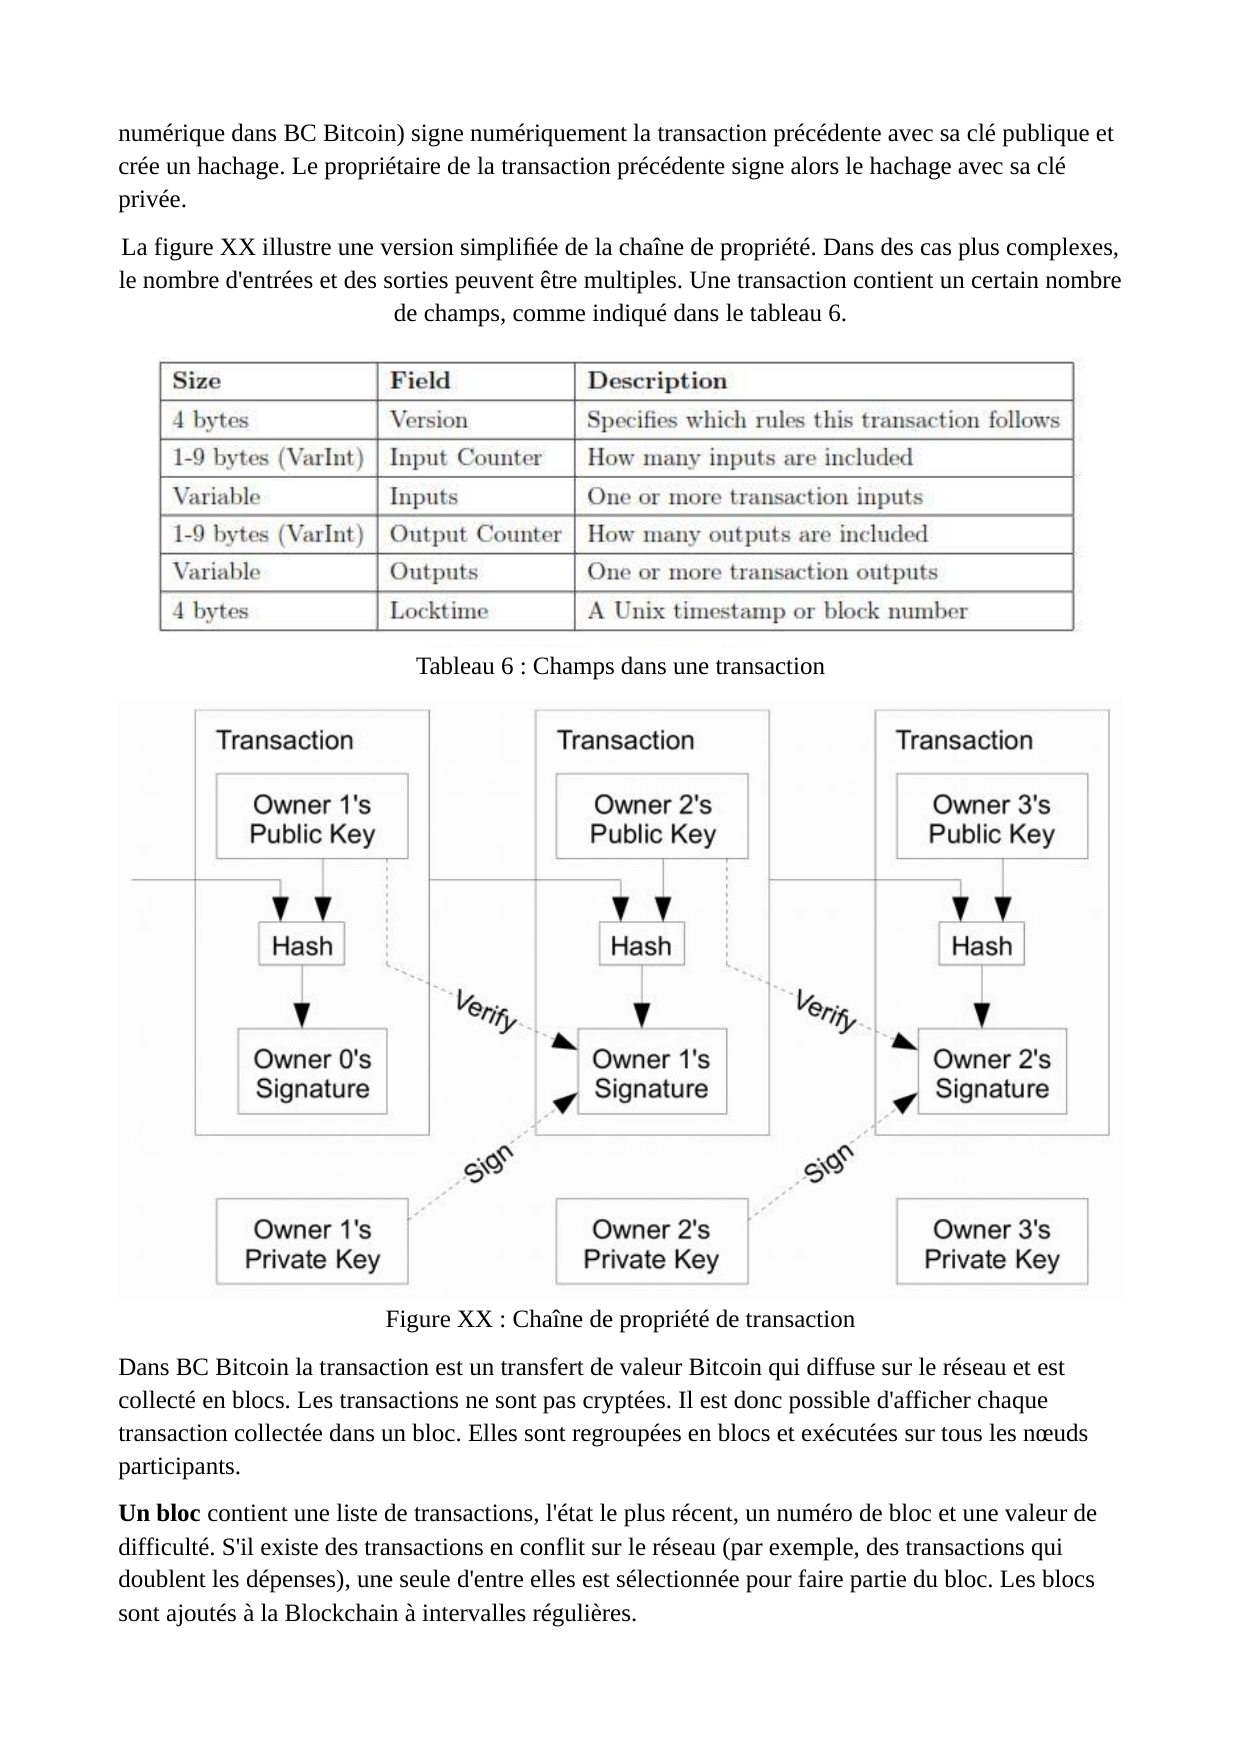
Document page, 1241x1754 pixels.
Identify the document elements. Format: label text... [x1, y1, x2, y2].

picture [146, 345, 1095, 647]
text La figure XX illustre une version simpliﬁée de la chaîne de propriété. Dans des cas plus complexes, le nombre d'entrées et des sorties peuvent être multiples. Une transaction contient un certain nombre de champs, comme indiqué dans le tableau 6. [118, 232, 1122, 327]
text Tableau 6 : Champs dans une transaction [118, 647, 1122, 680]
text Figure XX : Chaîne de propriété de transaction [118, 1300, 1122, 1333]
text numérique dans BC Bitcoin) signe numériquement la transaction précédente avec sa clé publique et crée un hachage. Le propriétaire de la transaction précédente signe alors le hachage avec sa clé privée. [118, 118, 1122, 213]
text Dans BC Bitcoin la transaction est un transfert de valeur Bitcoin qui diffuse sur le réseau et est collecté en blocs. Les transactions ne sont pas cryptées. Il est donc possible d'afficher chaque transaction collectée dans un bloc. Elles sont regroupées en blocs et exécutées sur tous les nœuds participants. [118, 1352, 1122, 1480]
picture [118, 698, 1123, 1300]
text Un bloc contient une liste de transactions, l'état le plus récent, un numéro de bloc et une valeur de difficulté. S'il existe des transactions en conflit sur le réseau (par exemple, des transactions qui doublent les dépenses), une seule d'entre elles est sélectionnée pour faire partie du bloc. Les blocs sont ajoutés à la Blockchain à intervalles régulières. [118, 1498, 1122, 1626]
